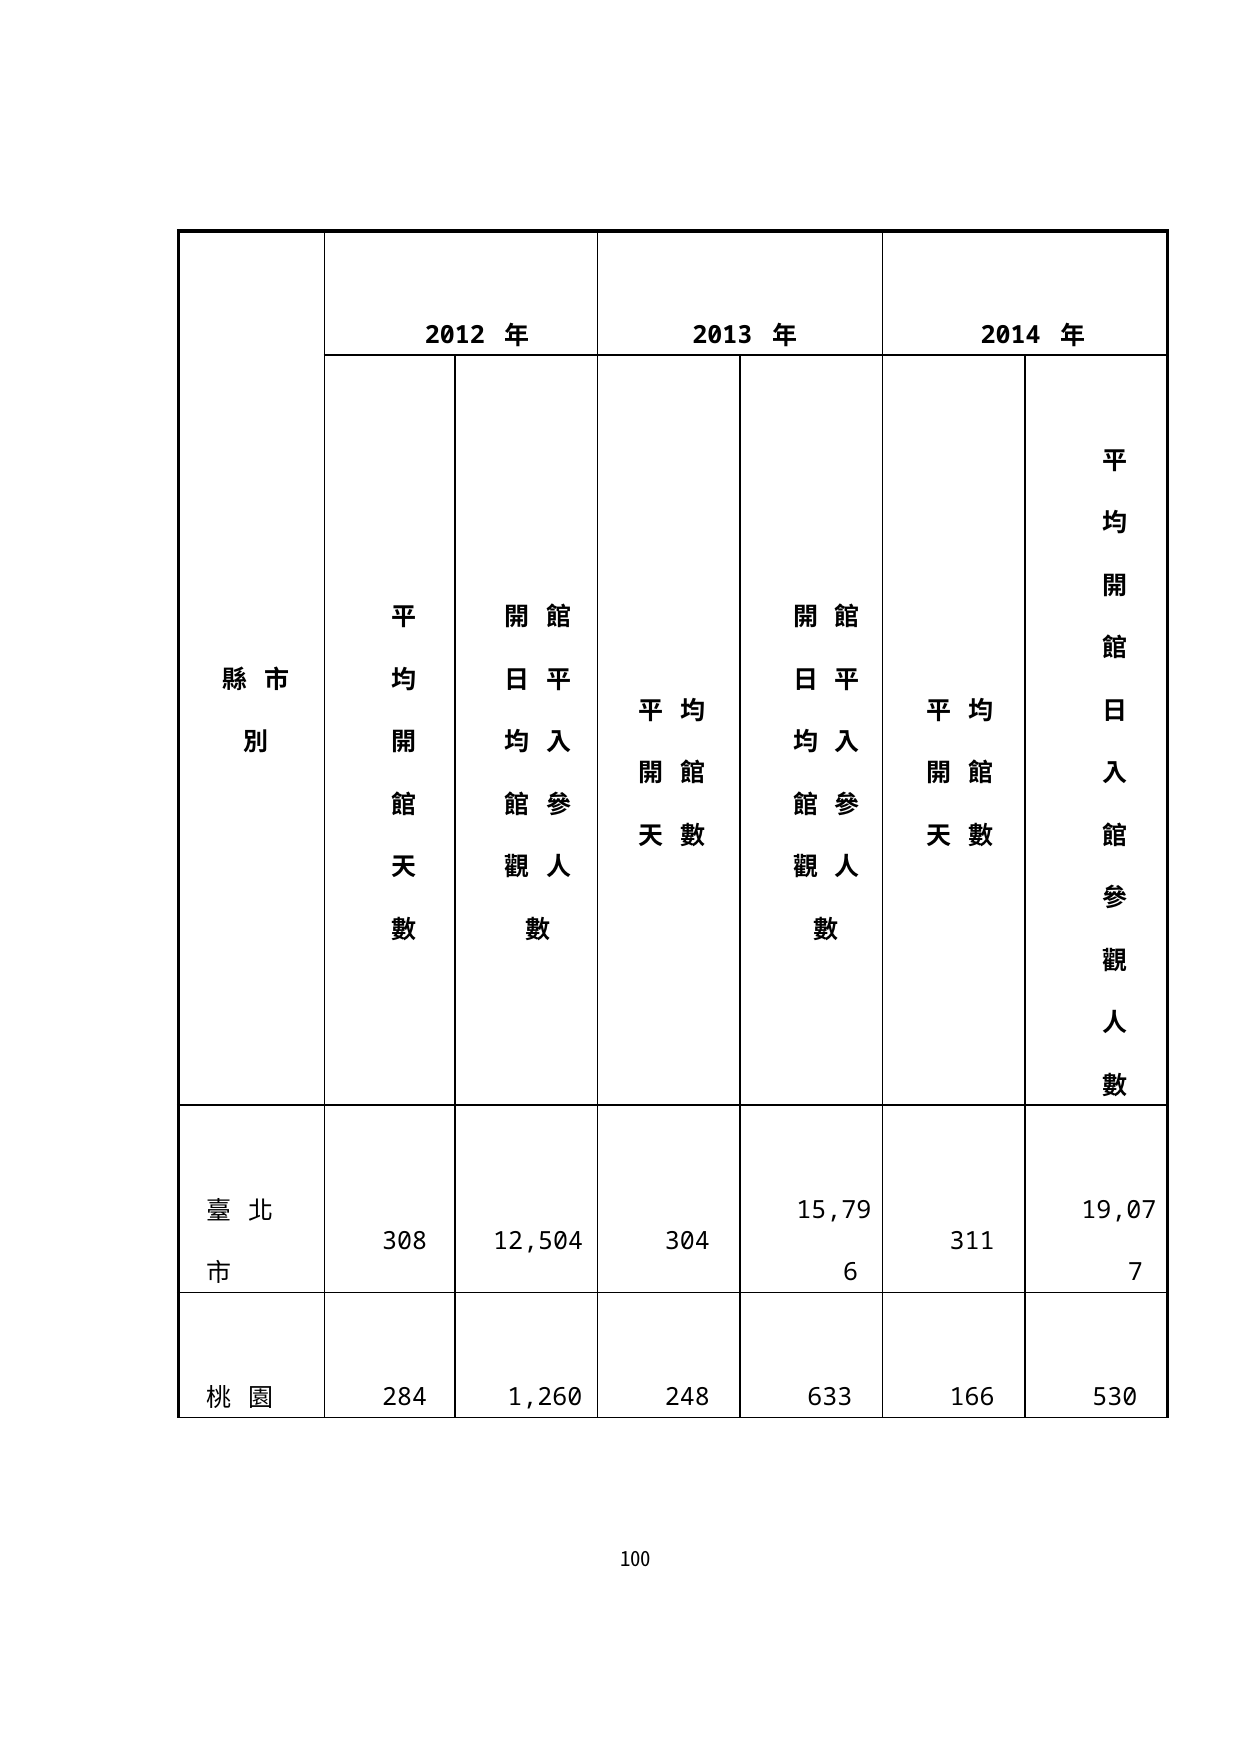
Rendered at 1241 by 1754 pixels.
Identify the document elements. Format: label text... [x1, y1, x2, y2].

table_cell 19,077 [1026, 1106, 1166, 1292]
table_cell 530 [1026, 1293, 1166, 1417]
table_cell 284 [325, 1293, 454, 1417]
table_cell 304 [598, 1106, 739, 1292]
table_cell 1,260 [456, 1293, 597, 1417]
table_cell 開館日平均入館參觀人數 [741, 356, 882, 1104]
table_cell 308 [325, 1106, 454, 1292]
table_cell 12,504 [456, 1106, 597, 1292]
table_cell 平均開館天數 [598, 356, 739, 1104]
table_cell 臺北市 [180, 1106, 324, 1292]
table_cell 平均開館天數 [325, 356, 454, 1104]
table_cell 248 [598, 1293, 739, 1417]
table_cell 平均開館日入館參觀人數 [1026, 356, 1166, 1104]
table_cell 311 [883, 1106, 1024, 1292]
table_cell 166 [883, 1293, 1024, 1417]
table_cell 平均開館天數 [883, 356, 1024, 1104]
table_cell 15,796 [741, 1106, 882, 1292]
table_header 2013年 [598, 233, 882, 354]
table_header 2012年 [325, 233, 597, 354]
table_header 縣市別 [180, 233, 324, 1104]
table_cell 桃園 [180, 1293, 324, 1417]
table_header 2014年 [883, 233, 1166, 354]
table_cell 633 [741, 1293, 882, 1417]
table_cell 開館日平均入館參觀人數 [456, 356, 597, 1104]
